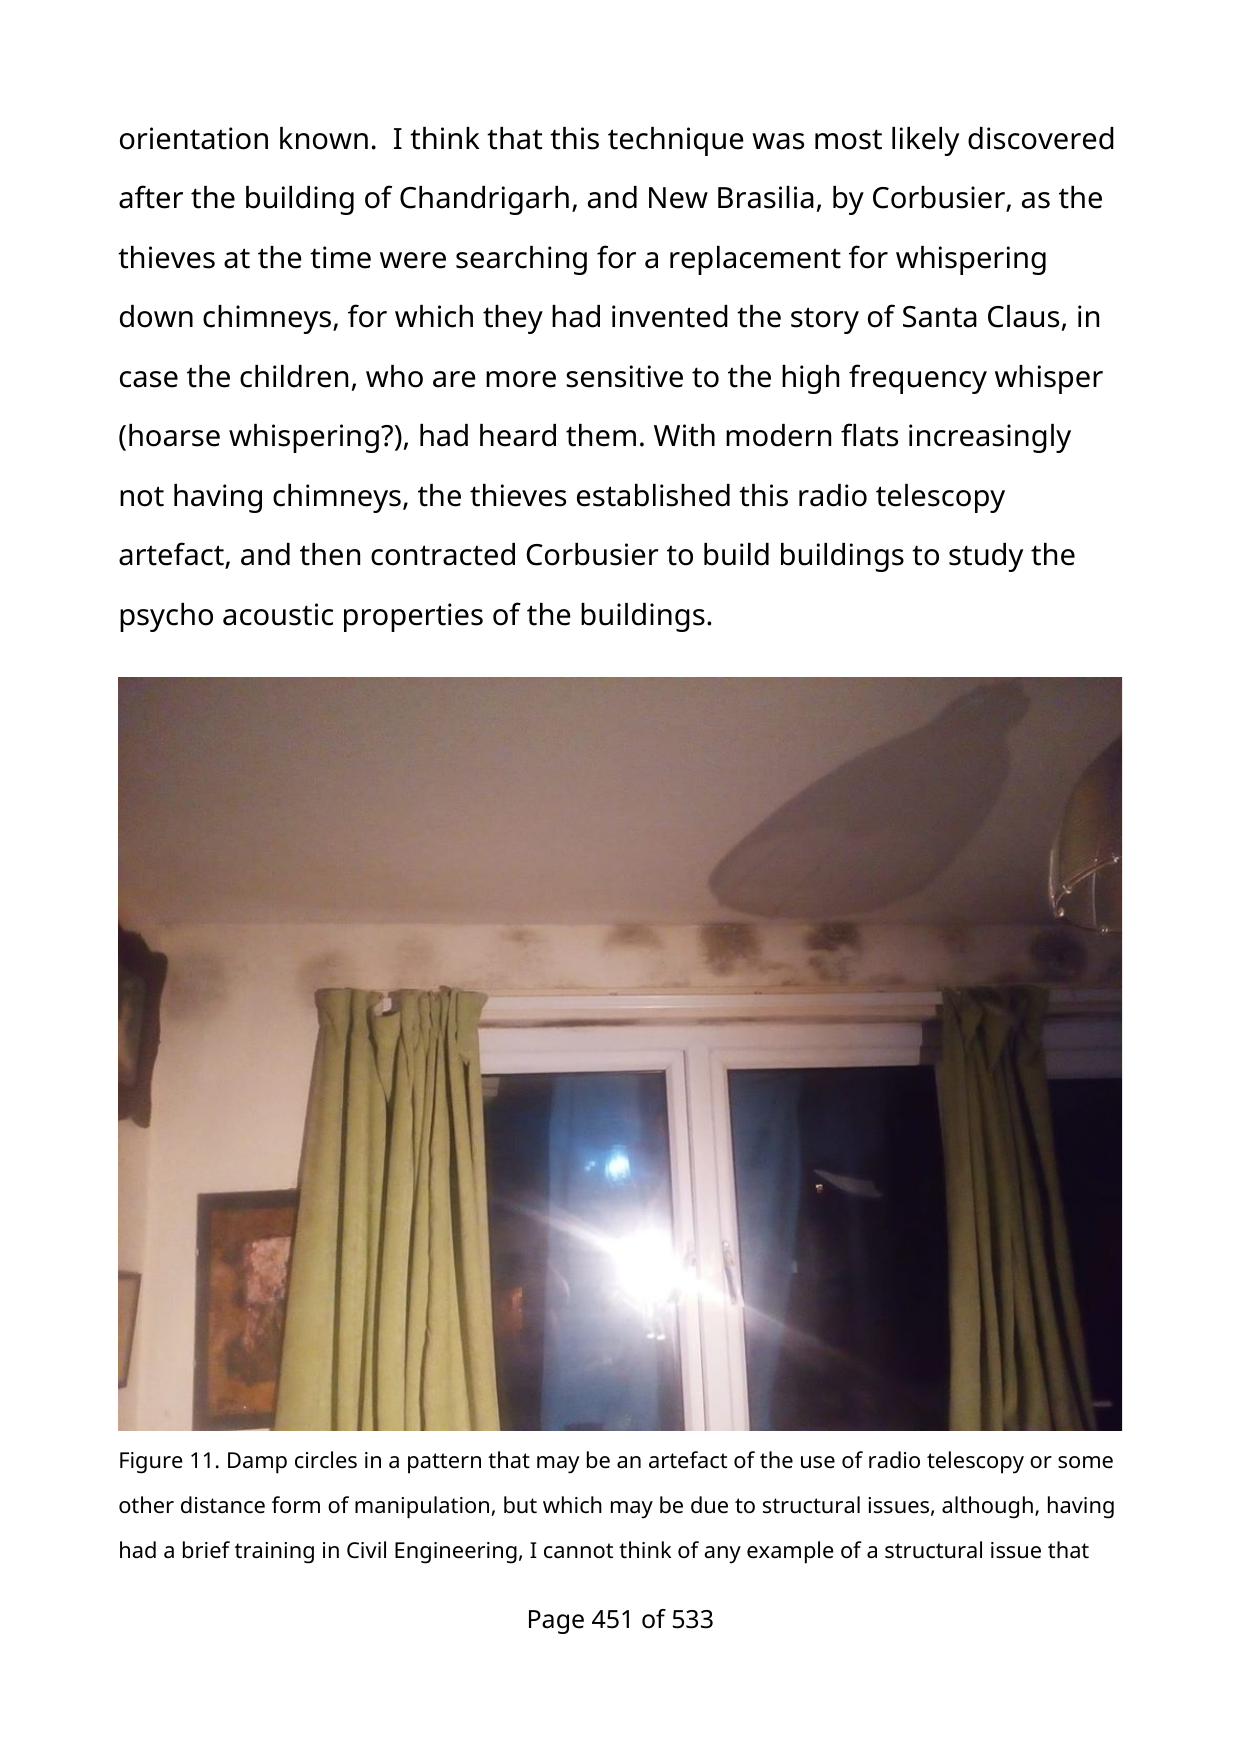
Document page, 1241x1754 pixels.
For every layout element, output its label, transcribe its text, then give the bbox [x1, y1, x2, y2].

text Figure 11. Damp circles in a pattern that may be an artefact of the use of radio telescopy or some other distance form of manipulation, but which may be due to structural issues, although, having had a brief training in Civil Engineering, I cannot think of any example of a structural issue that [118, 1431, 1122, 1564]
text orientation known. I think that this technique was most likely discovered after the building of Chandrigarh, and New Brasilia, by Corbusier, as the thieves at the time were searching for a replacement for whispering down chimneys, for which they had invented the story of Santa Claus, in case the children, who are more sensitive to the high frequency whisper (hoarse whispering?), had heard them. With modern flats increasingly not having chimneys, the thieves established this radio telescopy artefact, and then contracted Corbusier to build buildings to study the psycho acoustic properties of the buildings. [118, 118, 1122, 634]
picture [118, 677, 1123, 1431]
